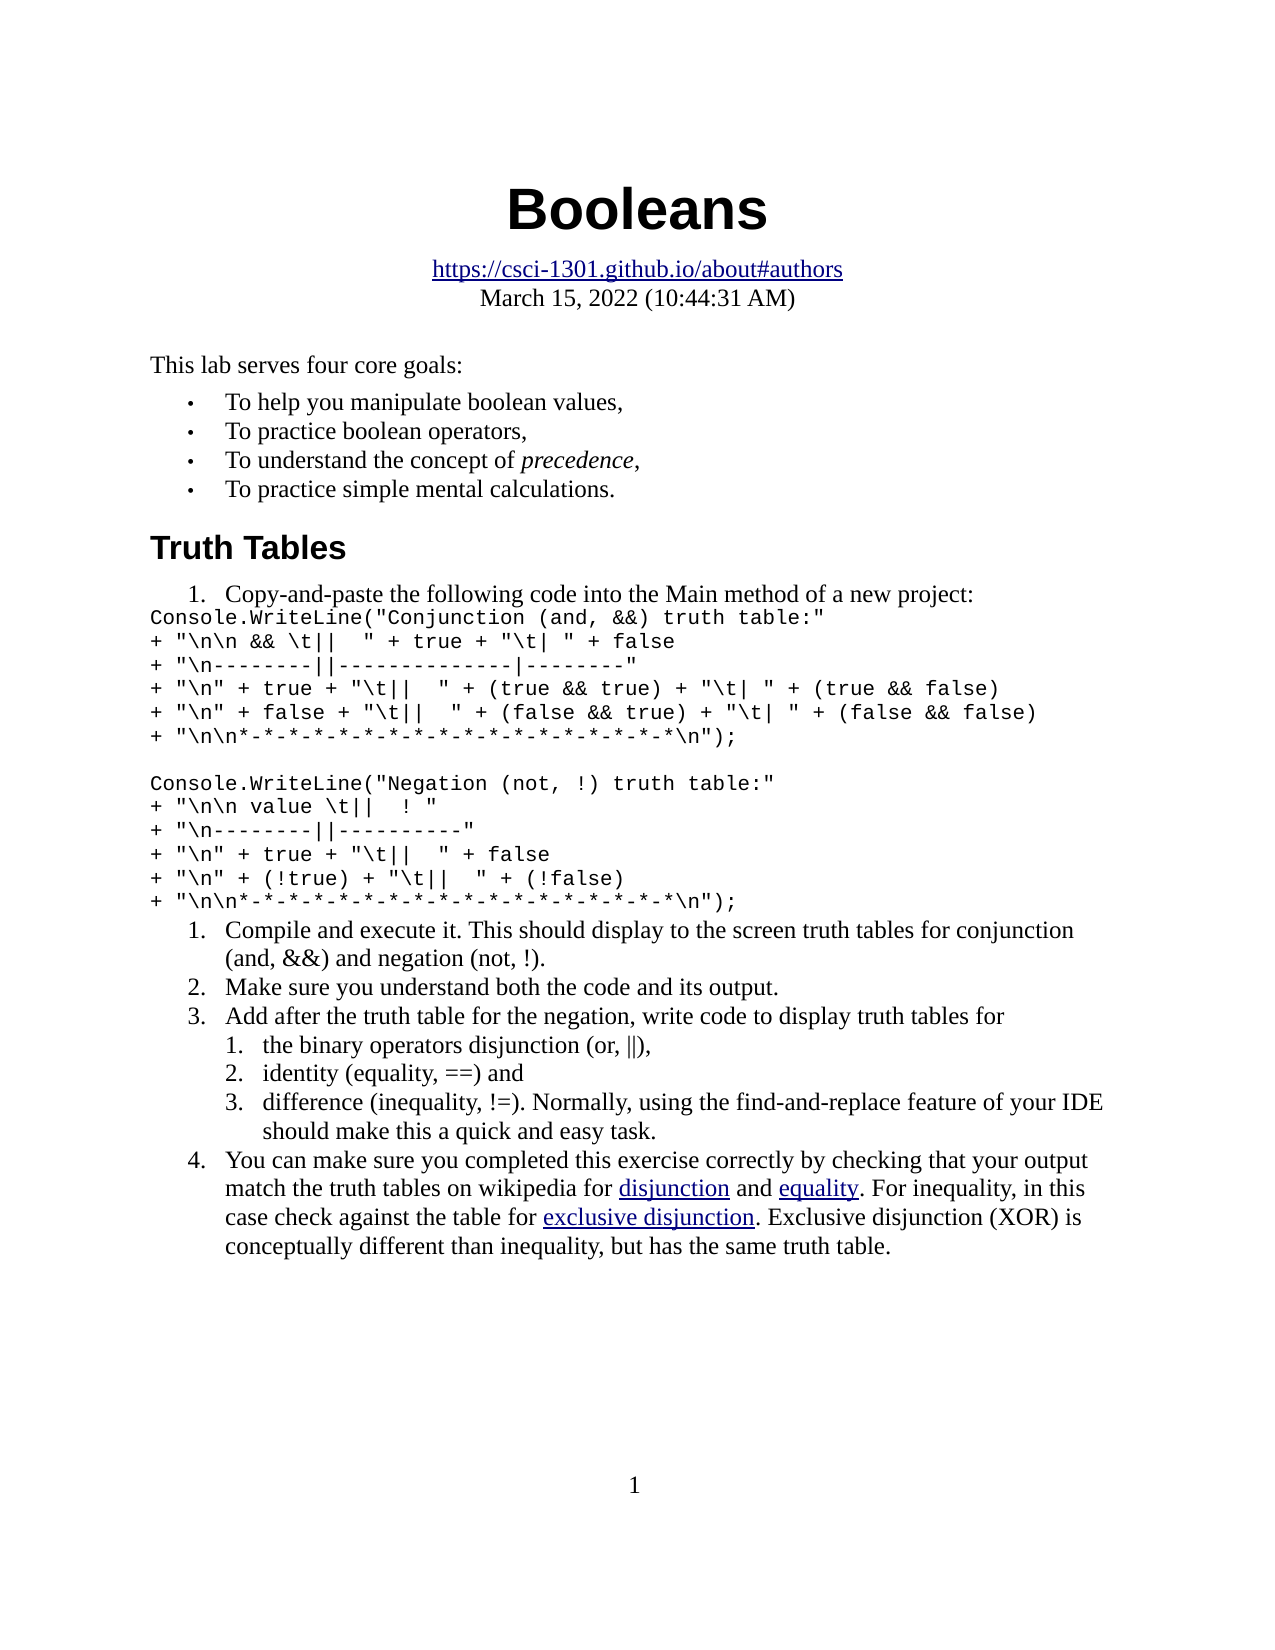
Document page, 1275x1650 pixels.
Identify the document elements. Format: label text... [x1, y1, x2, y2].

subtitle Truth Tables [150, 527, 1125, 566]
title Booleans [150, 175, 1125, 242]
text + "\n--------||--------------|--------" [150, 655, 1125, 678]
list Compile and execute it. This should display to the screen truth tables for conjunction (and, &&) and negation (not, !). [187, 915, 1125, 972]
list To practice boolean operators, [187, 416, 1125, 445]
list To help you manipulate boolean values, [187, 387, 1125, 416]
text + "\n" + (!true) + "\t|| " + (!false) [150, 867, 1125, 891]
text + "\n" + true + "\t|| " + false [150, 844, 1125, 867]
list difference (inequality, !=). Normally, using the find-and-replace feature of your IDE should make this a quick and easy task. [225, 1087, 1125, 1145]
text This lab serves four core goals: [150, 350, 1125, 378]
text Console.WriteLine("Conjunction (and, &&) truth table:" [150, 607, 1125, 631]
text + "\n" + false + "\t|| " + (false && true) + "\t| " + (false && false) [150, 702, 1125, 726]
text + "\n\n*-*-*-*-*-*-*-*-*-*-*-*-*-*-*-*-*-*\n"); [150, 891, 1125, 915]
list Add after the truth table for the negation, write code to display truth tables for [187, 1001, 1125, 1030]
text + "\n\n value \t|| ! " [150, 797, 1125, 820]
list To understand the concept of precedence, [187, 445, 1125, 474]
text Console.WriteLine("Negation (not, !) truth table:" [150, 773, 1125, 797]
list Copy-and-paste the following code into the Main method of a new project: [187, 579, 1125, 607]
list Make sure you understand both the code and its output. [187, 972, 1125, 1001]
text + "\n\n && \t|| " + true + "\t| " + false [150, 631, 1125, 655]
text + "\n\n*-*-*-*-*-*-*-*-*-*-*-*-*-*-*-*-*-*\n"); [150, 726, 1125, 749]
list To practice simple mental calculations. [187, 474, 1125, 502]
list identity (equality, ==) and [225, 1058, 1125, 1087]
text https://csci-1301.github.io/about#authors [150, 254, 1125, 283]
text + "\n" + true + "\t|| " + (true && true) + "\t| " + (true && false) [150, 678, 1125, 702]
list the binary operators disjunction (or, ||), [225, 1030, 1125, 1058]
list You can make sure you completed this exercise correctly by checking that your output match the truth tables on wikipedia for disjunction and equality. For inequality, in this case check against the table for exclusive disjunction. Exclusive disjunction (XOR) is conceptually different than inequality, but has the same truth table. [187, 1145, 1125, 1260]
text + "\n--------||----------" [150, 820, 1125, 844]
text March 15, 2022 (10:44:31 AM) [150, 283, 1125, 312]
